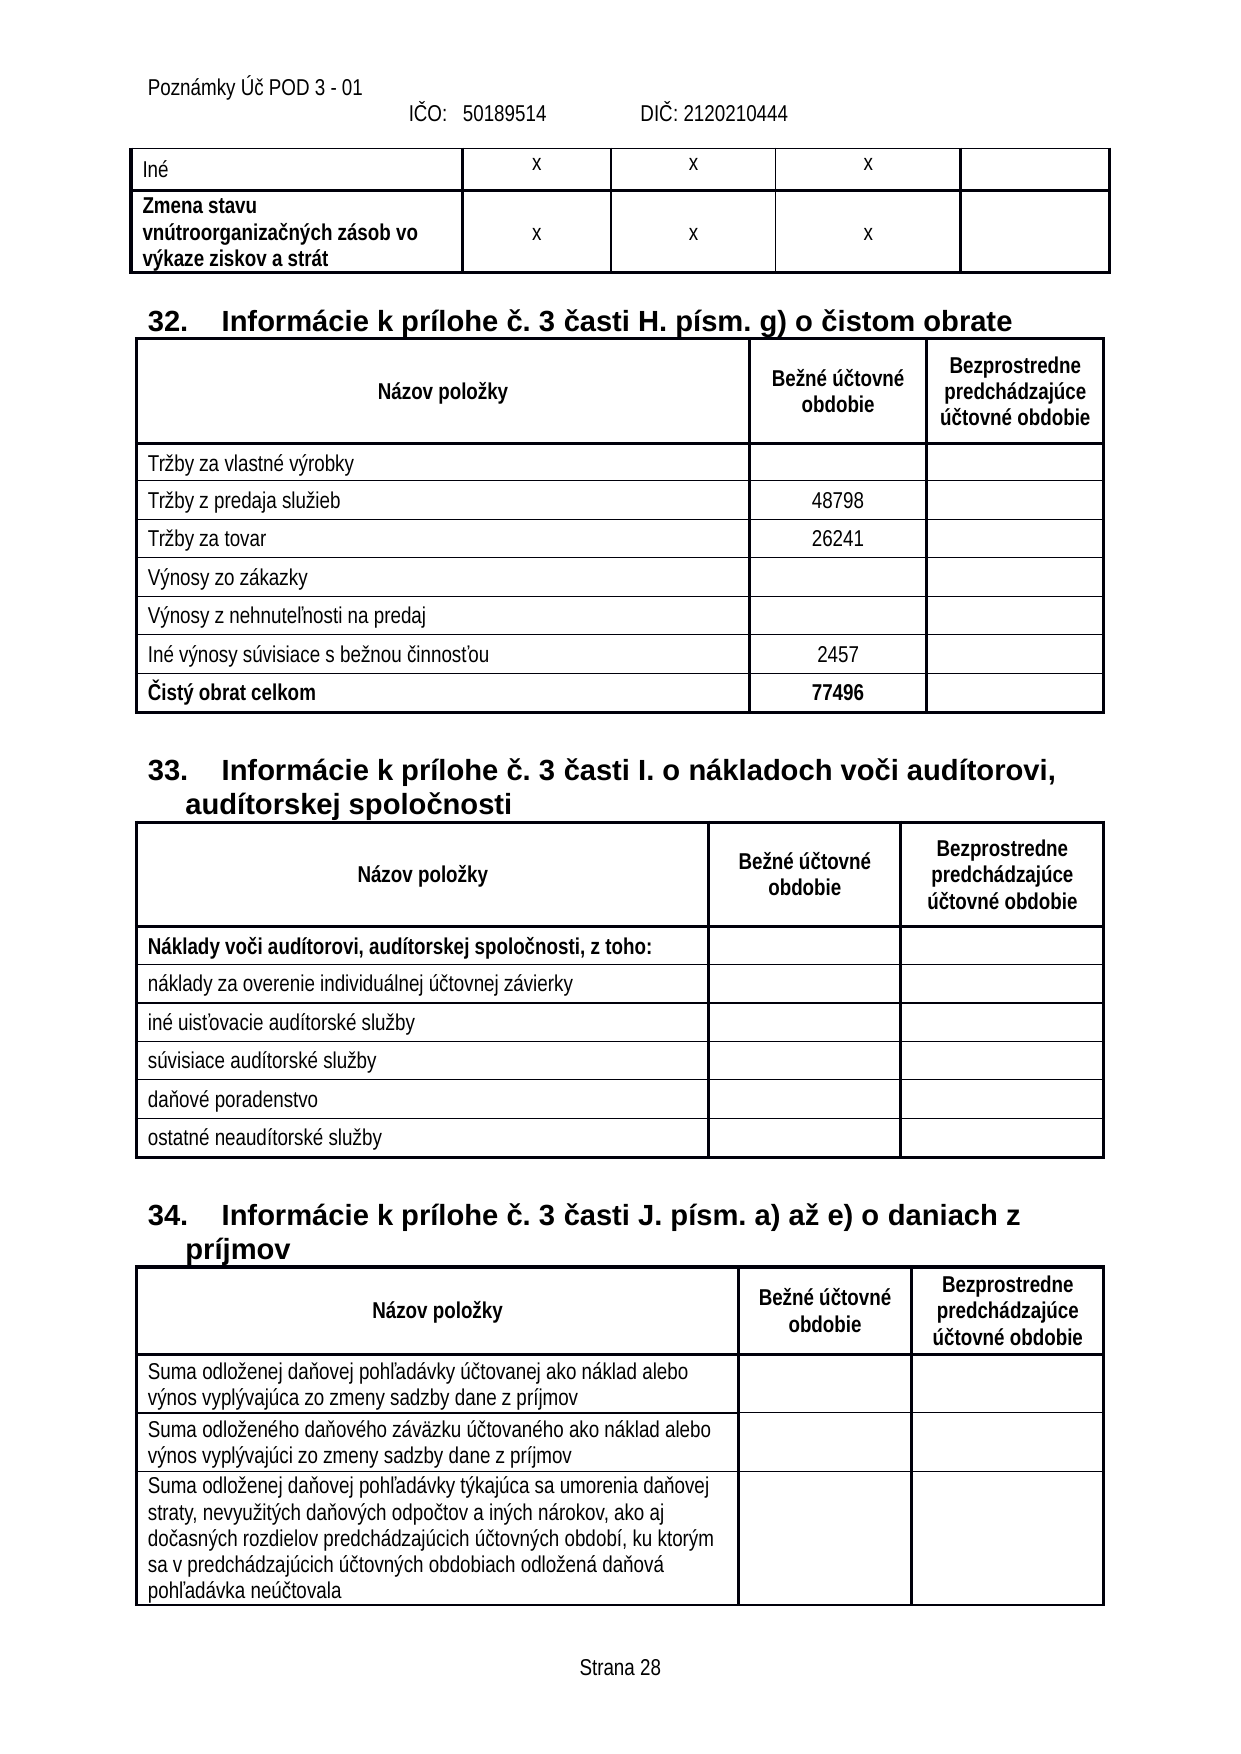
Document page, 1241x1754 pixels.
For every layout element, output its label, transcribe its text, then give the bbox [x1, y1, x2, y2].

table_cell x [464, 149, 610, 189]
table_cell iné uisťovacie audítorské služby [138, 1004, 707, 1041]
table_cell Iné [133, 149, 461, 189]
table_cell [913, 1472, 1102, 1604]
table_cell Suma odloženého daňového záväzku účtovaného ako náklad alebo výnos vyplývajúci zo zmeny sadzby dane z príjmov [138, 1414, 737, 1471]
table_header Bežné účtovné obdobie [740, 1269, 910, 1353]
table_cell [710, 1080, 899, 1117]
table_cell x [464, 192, 610, 271]
table_header Názov položky [138, 1269, 737, 1353]
table_cell Výnosy z nehnuteľnosti na predaj [138, 597, 748, 634]
table_cell [962, 149, 1108, 189]
table_cell daňové poradenstvo [138, 1080, 707, 1117]
table_cell ostatné neaudítorské služby [138, 1119, 707, 1156]
table_cell Tržby za tovar [138, 520, 748, 557]
table_cell [751, 445, 925, 480]
table_cell Čistý obrat celkom [138, 674, 748, 711]
table_header Bežné účtovné obdobie [710, 824, 899, 925]
table_cell [902, 928, 1102, 964]
table_cell [751, 558, 925, 596]
table_header Bežné účtovné obdobie [751, 340, 925, 442]
title Informácie k prílohe č. 3 časti I. o nákladoch voči audítorovi, audítorskej spoločnosti [148, 753, 1092, 821]
table_cell [913, 1413, 1102, 1471]
table_cell Suma odloženej daňovej pohľadávky účtovanej ako náklad alebo výnos vyplývajúca zo zmeny sadzby dane z príjmov [138, 1356, 737, 1412]
table_cell [902, 965, 1102, 1002]
table_cell Náklady voči audítorovi, audítorskej spoločnosti, z toho: [138, 928, 707, 964]
table_cell x [612, 192, 775, 271]
table_cell [962, 192, 1108, 271]
table_cell [928, 597, 1102, 634]
table_cell [928, 635, 1102, 672]
table_header Názov položky [138, 824, 707, 925]
table_cell Tržby za vlastné výrobky [138, 445, 748, 480]
table_cell náklady za overenie individuálnej účtovnej závierky [138, 965, 707, 1002]
table_cell [902, 1042, 1102, 1079]
table_cell [710, 928, 899, 964]
table_cell súvisiace audítorské služby [138, 1042, 707, 1079]
table_cell [710, 1004, 899, 1041]
table_header Názov položky [138, 340, 748, 442]
table_cell [710, 965, 899, 1002]
table_cell [740, 1356, 910, 1412]
title Informácie k prílohe č. 3 časti H. písm. g) o čistom obrate [148, 304, 1092, 337]
table_cell Suma odloženej daňovej pohľadávky týkajúca sa umorenia daňovej straty, nevyužitých daňových odpočtov a iných nárokov, ako aj dočasných rozdielov predchádzajúcich účtovných období, ku ktorým sa v predchádzajúcich účtovných obdobiach odložená daňová pohľadávka neúčtovala [138, 1472, 737, 1604]
title Informácie k prílohe č. 3 časti J. písm. a) až e) o daniach z príjmov [148, 1198, 1092, 1265]
table_cell [902, 1119, 1102, 1156]
table_cell [928, 481, 1102, 519]
table_cell Iné výnosy súvisiace s bežnou činnosťou [138, 635, 748, 672]
table_cell [928, 445, 1102, 480]
table_header Bezprostredne predchádzajúce účtovné obdobie [902, 824, 1102, 925]
table_cell [710, 1042, 899, 1079]
table_header Bezprostredne predchádzajúce účtovné obdobie [928, 340, 1102, 442]
table_cell [928, 520, 1102, 557]
table_cell [902, 1004, 1102, 1041]
table_cell [710, 1119, 899, 1156]
table_cell 77496 [751, 674, 925, 711]
table_cell 2457 [751, 635, 925, 672]
table_cell x [776, 149, 959, 189]
table_cell [751, 597, 925, 634]
table_header Bezprostredne predchádzajúce účtovné obdobie [913, 1269, 1102, 1353]
table_cell 26241 [751, 520, 925, 557]
table_cell Zmena stavu vnútroorganizačných zásob vo výkaze ziskov a strát [133, 192, 461, 271]
table_cell x [612, 149, 775, 189]
table_cell 48798 [751, 481, 925, 519]
table_cell [740, 1472, 910, 1604]
table_cell x [776, 192, 959, 271]
table_cell [928, 674, 1102, 711]
table_cell [913, 1356, 1102, 1412]
table_cell [928, 558, 1102, 596]
table_cell [902, 1080, 1102, 1117]
table_cell Tržby z predaja služieb [138, 481, 748, 519]
table_cell [740, 1413, 910, 1471]
table_cell Výnosy zo zákazky [138, 558, 748, 596]
